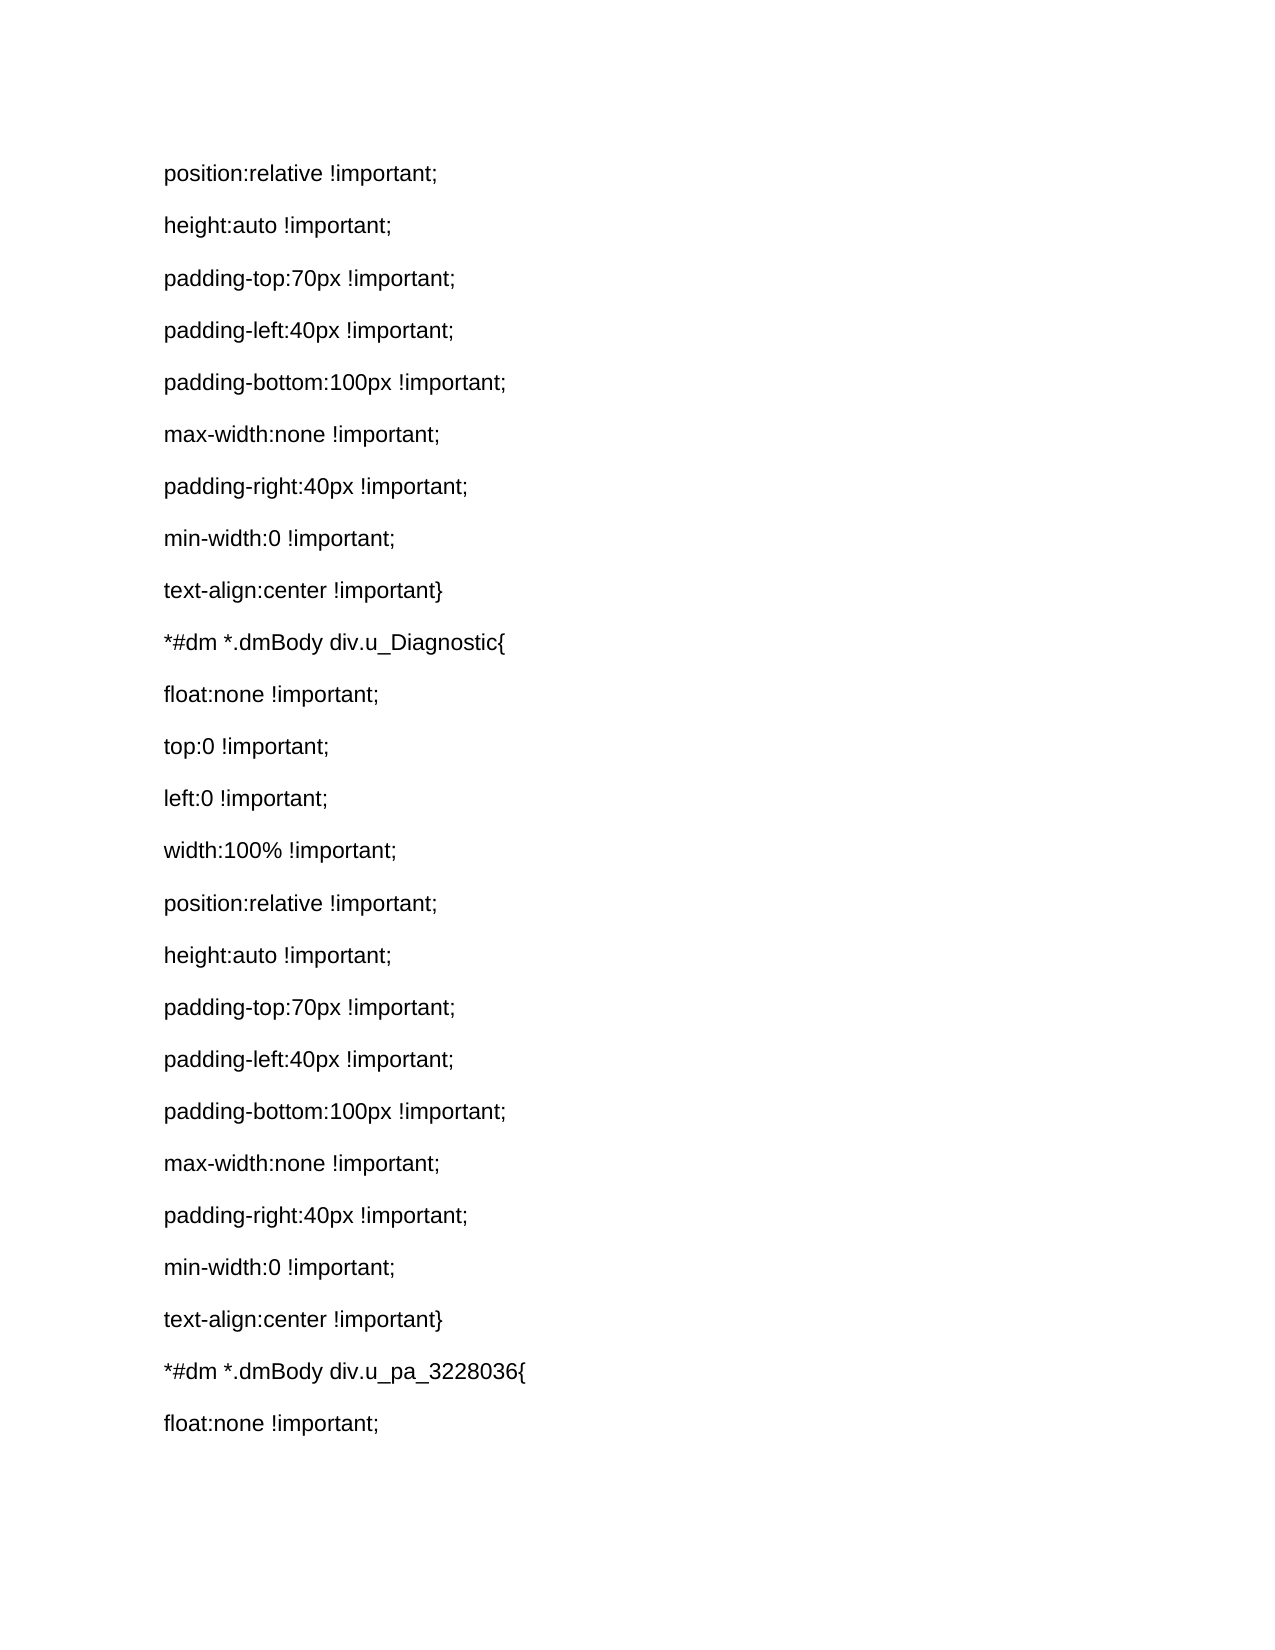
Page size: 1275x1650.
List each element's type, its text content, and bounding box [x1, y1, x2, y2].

table_cell position:relative !important; [153, 150, 1125, 202]
table_cell *#dm *.dmBody div.u_Diagnostic{ [153, 619, 1125, 671]
table_cell height:auto !important; [153, 202, 1125, 254]
table_cell padding-right:40px !important; [153, 463, 1125, 514]
table_cell padding-right:40px !important; [153, 1192, 1125, 1244]
table_cell position:relative !important; [153, 879, 1125, 931]
table_cell padding-bottom:100px !important; [153, 1088, 1125, 1139]
table_cell max-width:none !important; [153, 410, 1125, 462]
table_cell padding-left:40px !important; [153, 1035, 1125, 1087]
table_cell padding-bottom:100px !important; [153, 358, 1125, 410]
table_cell max-width:none !important; [153, 1140, 1125, 1192]
table_cell float:none !important; [153, 671, 1125, 723]
table_cell padding-top:70px !important; [153, 254, 1125, 306]
table_cell padding-left:40px !important; [153, 306, 1125, 358]
table_cell text-align:center !important} [153, 1296, 1125, 1348]
table_cell min-width:0 !important; [153, 1244, 1125, 1296]
table_cell float:none !important; [153, 1400, 1125, 1452]
table_cell padding-top:70px !important; [153, 983, 1125, 1035]
table_cell width:100% !important; [153, 827, 1125, 879]
table_cell min-width:0 !important; [153, 515, 1125, 567]
table_cell text-align:center !important} [153, 567, 1125, 619]
table_cell height:auto !important; [153, 931, 1125, 983]
table_cell left:0 !important; [153, 775, 1125, 827]
table_cell top:0 !important; [153, 723, 1125, 775]
table_cell *#dm *.dmBody div.u_pa_3228036{ [153, 1348, 1125, 1400]
